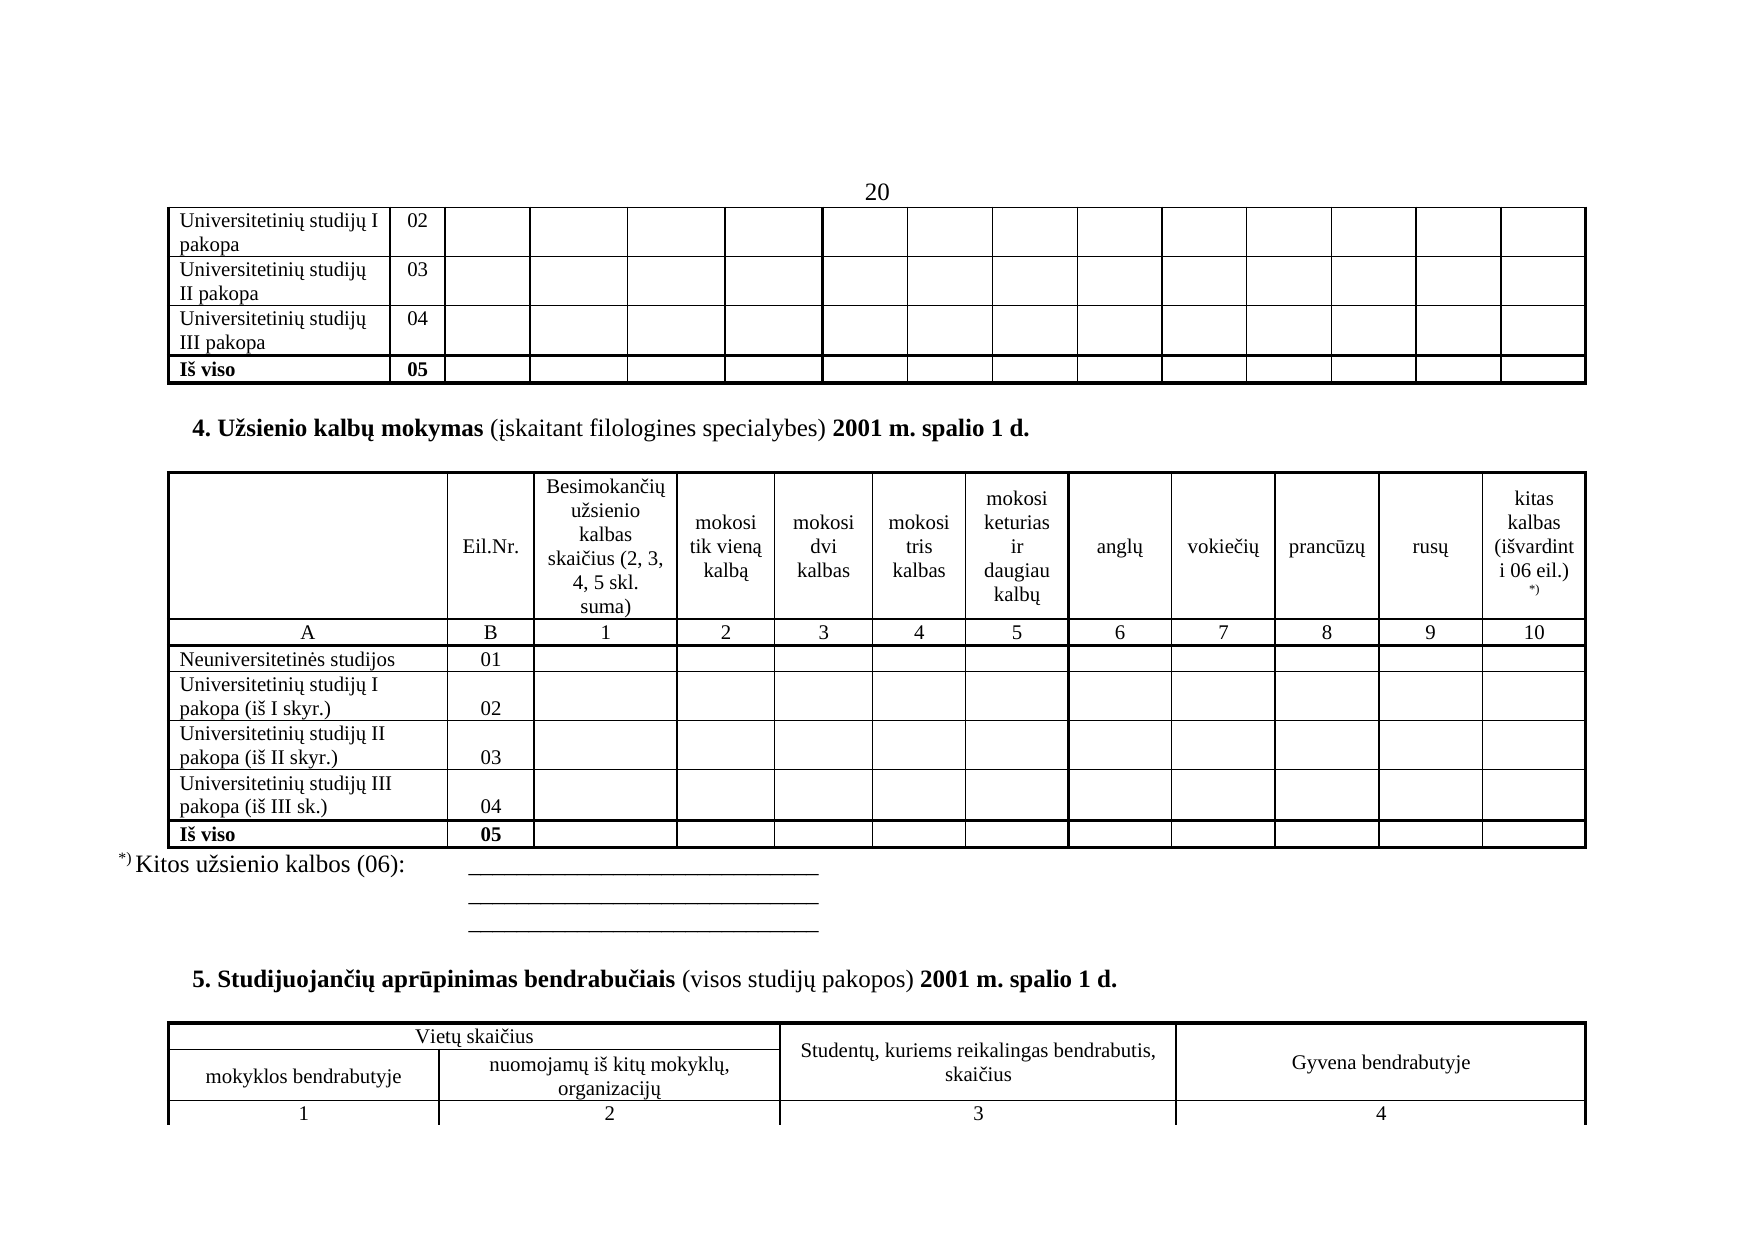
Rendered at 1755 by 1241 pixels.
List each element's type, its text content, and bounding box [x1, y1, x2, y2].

table_cell [446, 208, 529, 256]
table_cell [1276, 672, 1378, 720]
table_cell 05 [448, 822, 533, 846]
table_cell [1417, 208, 1500, 256]
table_cell [726, 306, 821, 354]
table_cell nuomojamų iš kitų mokyklų, organizacijų [440, 1050, 779, 1100]
table_cell [1380, 672, 1482, 720]
table_cell [628, 208, 724, 256]
table_cell [1247, 257, 1331, 305]
table_cell 02 [448, 672, 533, 720]
table_cell [873, 672, 965, 720]
table_header mokosi tik vieną kalbą [678, 474, 774, 618]
table_cell [678, 770, 774, 818]
table_cell [873, 770, 965, 818]
table_cell Iš viso [170, 822, 447, 846]
table_cell 04 [448, 770, 533, 818]
table_cell [1483, 770, 1584, 818]
table_cell [993, 208, 1077, 256]
table_cell [1163, 357, 1246, 381]
table_cell 8 [1276, 620, 1378, 644]
table_cell [1070, 721, 1171, 769]
table_cell [775, 721, 872, 769]
table_cell 7 [1172, 620, 1274, 644]
table_cell [1163, 257, 1246, 305]
table_cell [966, 822, 1067, 846]
table_cell [1332, 257, 1415, 305]
table_cell [1276, 721, 1378, 769]
text *) Kitos užsienio kalbos (06): [118, 849, 1636, 878]
table_cell [535, 721, 676, 769]
table_cell [1172, 822, 1274, 846]
table_cell Neuniversitetinės studijos [170, 647, 447, 671]
table_cell [535, 647, 676, 671]
table_header Studentų, kuriems reikalingas bendrabutis, skaičius [781, 1025, 1175, 1100]
table_cell [1247, 208, 1331, 256]
table_cell [1172, 770, 1274, 818]
table_cell [1078, 208, 1161, 256]
table_cell [1276, 822, 1378, 846]
table_cell [531, 208, 627, 256]
table_cell [775, 770, 872, 818]
table_cell [775, 672, 872, 720]
table_cell B [448, 620, 533, 644]
table_cell [535, 770, 676, 818]
table_cell [531, 357, 627, 381]
table_cell [993, 257, 1077, 305]
table_cell [824, 257, 907, 305]
table_cell [1070, 822, 1171, 846]
table_cell [1276, 770, 1378, 818]
table_cell [1380, 721, 1482, 769]
table_cell [1502, 208, 1584, 256]
table_cell 03 [448, 721, 533, 769]
table_cell [1417, 306, 1500, 354]
table_cell [1172, 647, 1274, 671]
table_cell Universitetinių studijų III pakopa (iš III sk.) [170, 770, 447, 818]
table_cell A [170, 620, 447, 644]
table_cell [1483, 822, 1584, 846]
table_cell [531, 257, 627, 305]
table_header mokosi tris kalbas [873, 474, 965, 618]
table_cell [908, 306, 992, 354]
table_cell [775, 822, 872, 846]
table_cell [824, 208, 907, 256]
table_cell [1247, 306, 1331, 354]
table_cell [1380, 770, 1482, 818]
table_cell [993, 357, 1077, 381]
table_cell [873, 822, 965, 846]
table_cell 5 [966, 620, 1067, 644]
table_cell [628, 257, 724, 305]
table_cell [775, 647, 872, 671]
table_cell [966, 770, 1067, 818]
table_header vokiečių [1172, 474, 1274, 618]
table_cell [1332, 208, 1415, 256]
table_cell 3 [781, 1101, 1175, 1125]
table_cell [1070, 647, 1171, 671]
table_cell 4 [873, 620, 965, 644]
table_cell 02 [391, 208, 444, 256]
table_cell [531, 306, 627, 354]
table_cell [1163, 306, 1246, 354]
table_cell [628, 357, 724, 381]
table_cell [678, 721, 774, 769]
table_header Vietų skaičius [170, 1025, 779, 1048]
table_cell [1502, 257, 1584, 305]
table_cell [678, 647, 774, 671]
table_cell [873, 647, 965, 671]
table_header mokosi dvi kalbas [775, 474, 872, 618]
table_cell [873, 721, 965, 769]
table_cell 9 [1380, 620, 1482, 644]
table_cell [1502, 357, 1584, 381]
table_cell Universitetinių studijų II pakopa [170, 257, 389, 305]
table_cell 2 [678, 620, 774, 644]
table_cell [824, 306, 907, 354]
table_cell [1483, 672, 1584, 720]
table_cell Iš viso [170, 357, 389, 381]
table_cell [446, 357, 529, 381]
table_cell [1276, 647, 1378, 671]
table_cell [966, 672, 1067, 720]
table_cell [446, 306, 529, 354]
table_cell Universitetinių studijų II pakopa (iš II skyr.) [170, 721, 447, 769]
table_cell 6 [1070, 620, 1171, 644]
table_cell Universitetinių studijų I pakopa [170, 208, 389, 256]
table_cell [908, 357, 992, 381]
table_cell [446, 257, 529, 305]
table_cell [1332, 357, 1415, 381]
table_cell [726, 357, 821, 381]
table_cell 2 [440, 1101, 779, 1125]
table_cell [1417, 357, 1500, 381]
table_cell [993, 306, 1077, 354]
table_header rusų [1380, 474, 1482, 618]
table_cell [628, 306, 724, 354]
table_cell [966, 721, 1067, 769]
table_cell Universitetinių studijų III pakopa [170, 306, 389, 354]
table_header Eil.Nr. [448, 474, 533, 618]
table_header Besimokančių užsienio kalbas skaičius (2, 3, 4, 5 skl. suma) [535, 474, 676, 618]
table_cell [678, 822, 774, 846]
table_cell [535, 672, 676, 720]
table_cell 05 [391, 357, 444, 381]
text 5. Studijuojančių aprūpinimas bendrabučiais (visos studijų pakopos) 2001 m. spalio 1 d. [118, 964, 1636, 993]
table_cell [1502, 306, 1584, 354]
table_cell [726, 208, 821, 256]
table_cell [1483, 647, 1584, 671]
table_header Gyvena bendrabutyje [1177, 1025, 1584, 1100]
table_cell Universitetinių studijų I pakopa (iš I skyr.) [170, 672, 447, 720]
text 4. Užsienio kalbų mokymas (įskaitant filologines specialybes) 2001 m. spalio 1 d. [118, 413, 1636, 442]
table_cell 4 [1177, 1101, 1584, 1125]
table_cell [1078, 257, 1161, 305]
table_header anglų [1070, 474, 1171, 618]
table_cell [1483, 721, 1584, 769]
table_cell 3 [775, 620, 872, 644]
table_header [170, 474, 447, 618]
table_cell [1332, 306, 1415, 354]
table_cell [908, 257, 992, 305]
table_cell [1380, 822, 1482, 846]
table_cell [1078, 306, 1161, 354]
table_cell [535, 822, 676, 846]
table_cell [726, 257, 821, 305]
table_cell [1078, 357, 1161, 381]
table_cell [1417, 257, 1500, 305]
table_cell [1070, 770, 1171, 818]
table_header kitas kalbas (išvardinti 06 eil.) *) [1483, 474, 1584, 618]
table_cell [966, 647, 1067, 671]
table_cell [1172, 672, 1274, 720]
table_cell 03 [391, 257, 444, 305]
table_cell [1247, 357, 1331, 381]
table_cell 10 [1483, 620, 1584, 644]
table_cell [1070, 672, 1171, 720]
table_cell mokyklos bendrabutyje [170, 1050, 438, 1100]
table_header prancūzų [1276, 474, 1378, 618]
table_cell 04 [391, 306, 444, 354]
table_cell [1380, 647, 1482, 671]
table_cell 1 [170, 1101, 438, 1125]
table_cell 1 [535, 620, 676, 644]
table_header mokosi keturias ir daugiau kalbų [966, 474, 1067, 618]
table_cell [824, 357, 907, 381]
table_cell [908, 208, 992, 256]
table_cell [1163, 208, 1246, 256]
table_cell 01 [448, 647, 533, 671]
table_cell [1172, 721, 1274, 769]
table_cell [678, 672, 774, 720]
